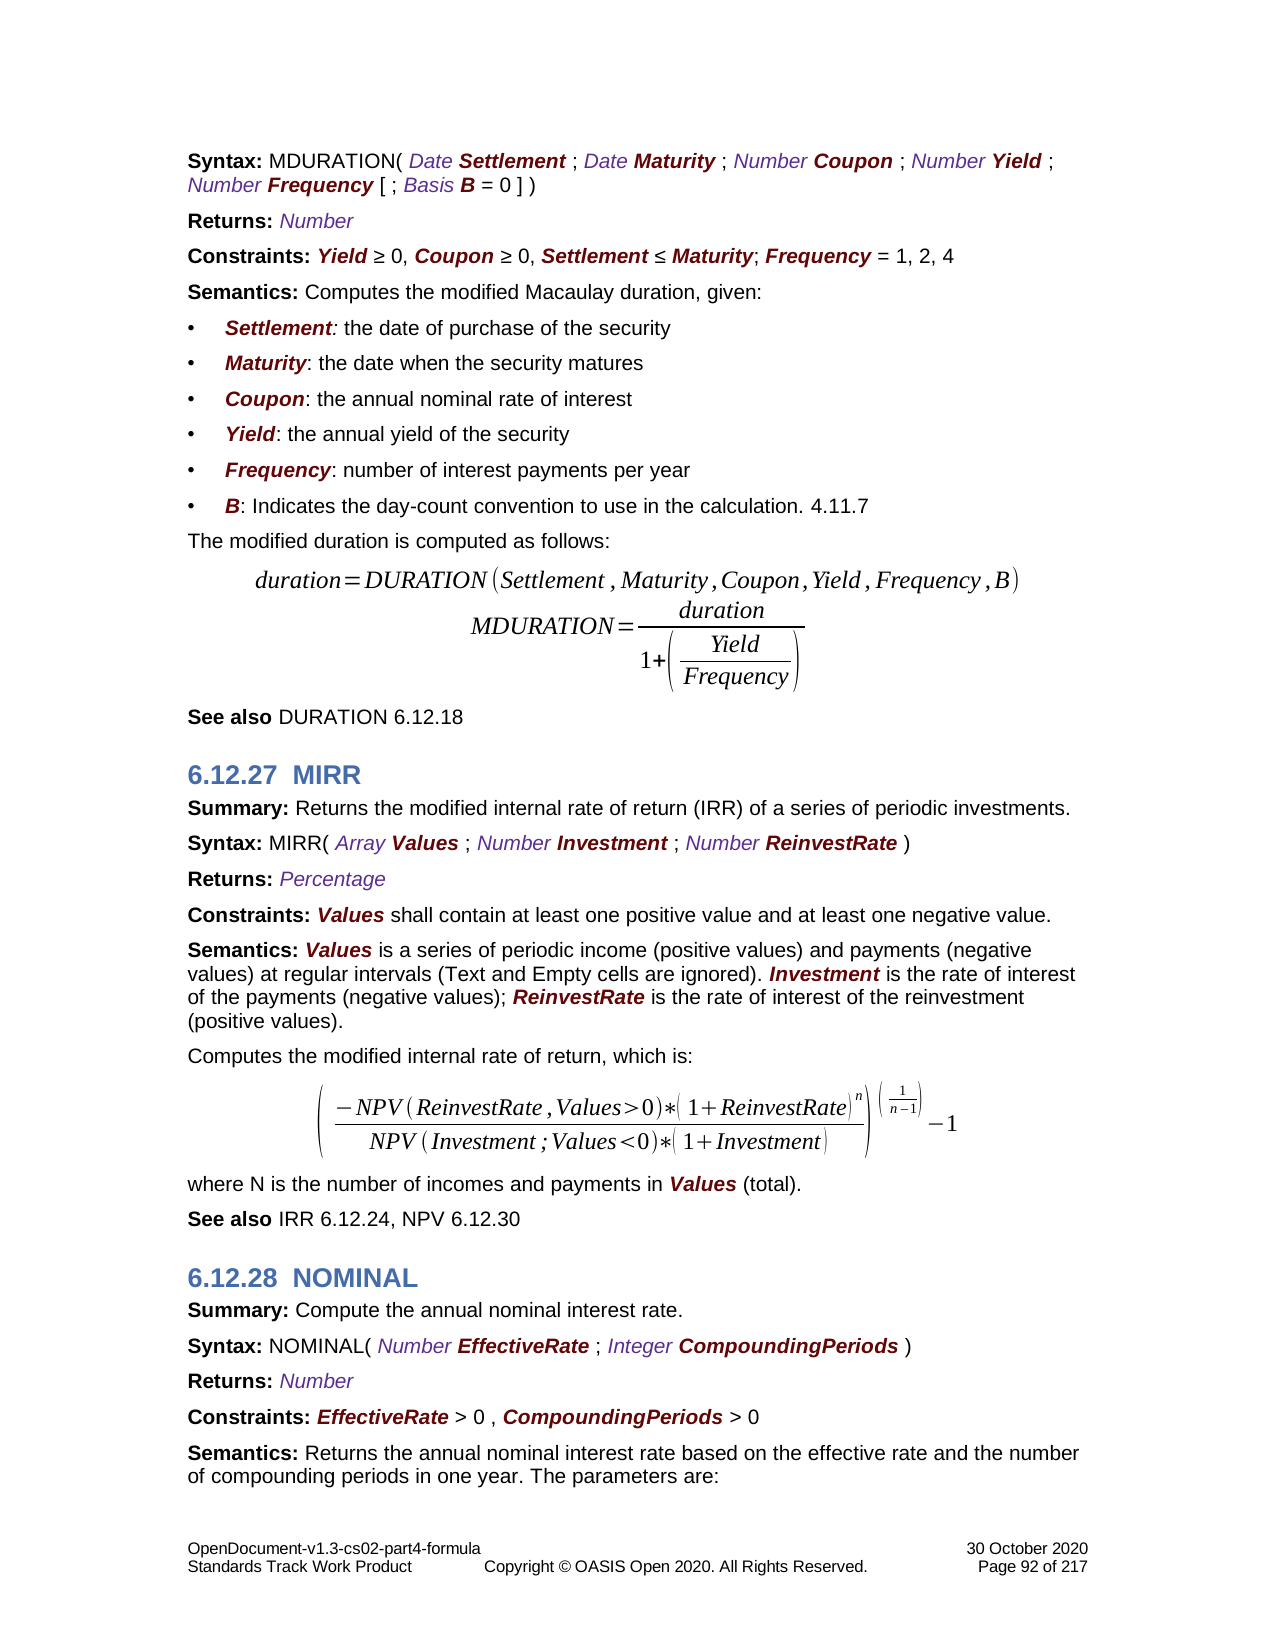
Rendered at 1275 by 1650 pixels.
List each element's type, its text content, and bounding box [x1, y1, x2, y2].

text Constraints: Values shall contain at least one positive value and at least one negative value. [187, 903, 1088, 927]
list Coupon: the annual nominal rate of interest [187, 387, 1088, 411]
text Syntax: MIRR( Array Values ; Number Investment ; Number ReinvestRate ) [187, 832, 1088, 855]
list B: Indicates the day-count convention to use in the calculation. 4.11.7 [187, 494, 1088, 518]
text Summary: Returns the modified internal rate of return (IRR) of a series of periodic investments. [187, 796, 1088, 820]
list Frequency: number of interest payments per year [187, 458, 1088, 482]
subtitle MIRR [187, 760, 1088, 790]
text Returns: Number [187, 1370, 1088, 1393]
list Settlement: the date of purchase of the security [187, 316, 1088, 339]
text Constraints: EffectiveRate > 0 , CompoundingPeriods > 0 [187, 1405, 1088, 1429]
list Maturity: the date when the security matures [187, 352, 1088, 375]
text Computes the modified internal rate of return, which is: [187, 1045, 1088, 1068]
text Returns: Percentage [187, 867, 1088, 891]
list Yield: the annual yield of the security [187, 423, 1088, 446]
text The modified duration is computed as follows: [187, 530, 1088, 553]
text Semantics: Returns the annual nominal interest rate based on the effective rate and the number of compounding periods in one year. The parameters are: [187, 1441, 1088, 1488]
text Semantics: Computes the modified Macaulay duration, given: [187, 280, 1088, 304]
text Syntax: MDURATION( Date Settlement ; Date Maturity ; Number Coupon ; Number Yield ; Number Frequency [ ; Basis B = 0 ] ) [187, 150, 1088, 197]
subtitle NOMINAL [187, 1262, 1088, 1292]
text where N is the number of incomes and payments in Values (total). [187, 1172, 1088, 1196]
text See also DURATION 6.12.18 [187, 706, 1088, 729]
text Semantics: Values is a series of periodic income (positive values) and payments (negative values) at regular intervals (Text and Empty cells are ignored). Investment is the rate of interest of the payments (negative values); ReinvestRate is the rate of interest of the reinvestment (positive values). [187, 939, 1088, 1033]
text Returns: Number [187, 209, 1088, 233]
text See also IRR 6.12.24, NPV 6.12.30 [187, 1208, 1088, 1231]
text Syntax: NOMINAL( Number EffectiveRate ; Integer CompoundingPeriods ) [187, 1334, 1088, 1358]
text Summary: Compute the annual nominal interest rate. [187, 1298, 1088, 1322]
text Constraints: Yield ≥ 0, Coupon ≥ 0, Settlement ≤ Maturity; Frequency = 1, 2, 4 [187, 245, 1088, 268]
